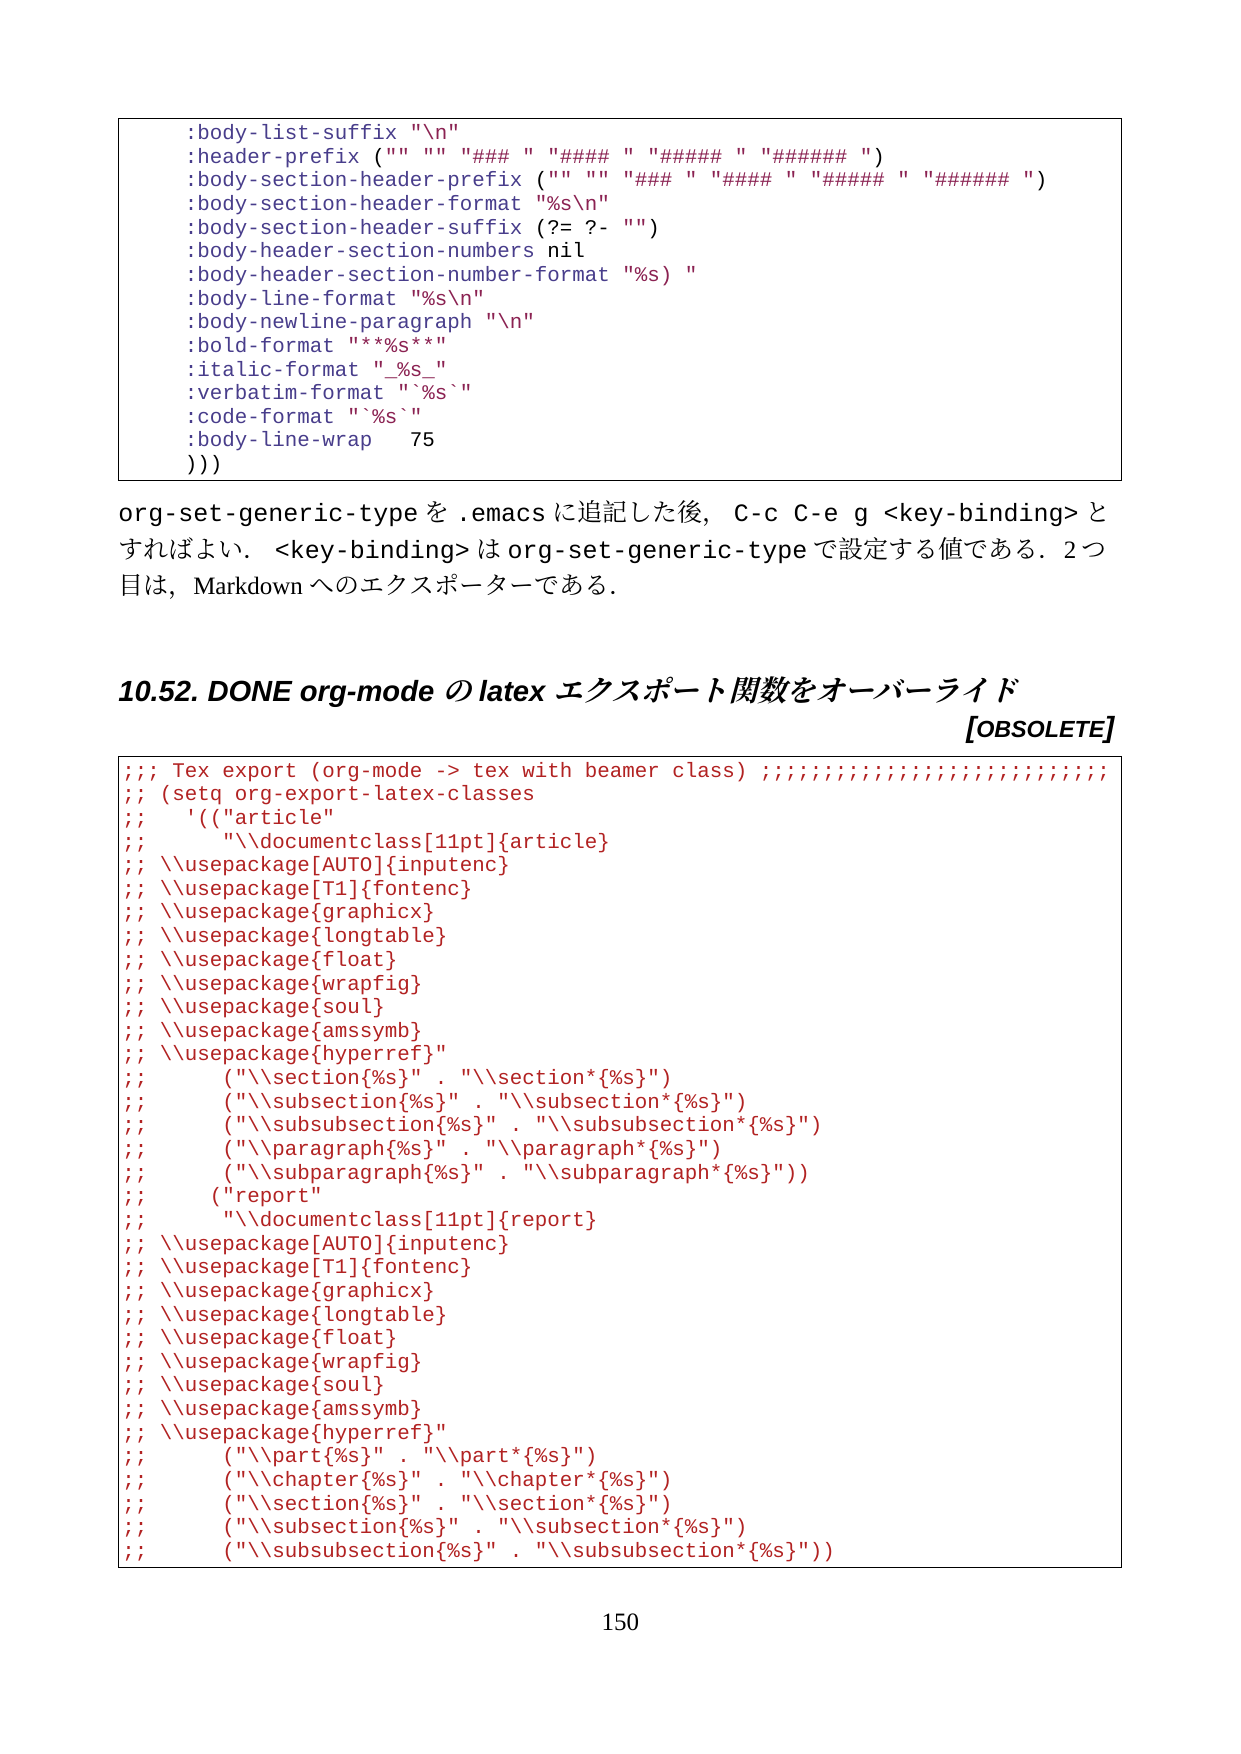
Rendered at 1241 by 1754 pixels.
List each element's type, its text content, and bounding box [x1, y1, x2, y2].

text :italic-format "_%s_" [119, 354, 1121, 378]
text ;; \\usepackage{soul} [119, 992, 1121, 1016]
text ;; "\\documentclass[11pt]{article} [119, 827, 1121, 850]
text ;; "\\documentclass[11pt]{report} [119, 1205, 1121, 1229]
text ;; \\usepackage{amssymb} [119, 1016, 1121, 1039]
text ;; \\usepackage{graphicx} [119, 898, 1121, 921]
text :body-newline-paragraph "\n" [119, 307, 1121, 331]
text ;; \\usepackage{amssymb} [119, 1394, 1121, 1418]
text ;; \\usepackage{float} [119, 1323, 1121, 1347]
text ;; \\usepackage{soul} [119, 1371, 1121, 1394]
text ;; (setq org-export-latex-classes [119, 779, 1121, 803]
text ;; ("\\paragraph{%s}" . "\\paragraph*{%s}") [119, 1134, 1121, 1158]
text ;; \\usepackage[AUTO]{inputenc} [119, 850, 1121, 874]
text ;; \\usepackage{longtable} [119, 1299, 1121, 1323]
text ;;; Tex export (org-mode -> tex with beamer class) ;;;;;;;;;;;;;;;;;;;;;;;;;;;; [119, 757, 1121, 779]
text ;; \\usepackage{wrapfig} [119, 1347, 1121, 1371]
text ;; \\usepackage{wrapfig} [119, 968, 1121, 992]
text ;; '(("article" [119, 803, 1121, 827]
text ;; \\usepackage[T1]{fontenc} [119, 1252, 1121, 1276]
text ;; \\usepackage{hyperref}" [119, 1039, 1121, 1063]
text ;; ("\\subsubsection{%s}" . "\\subsubsection*{%s}") [119, 1110, 1121, 1134]
subtitle DONE org-mode の latex エクスポート関数をオーバーライド [obsolete] [118, 668, 1122, 743]
text :body-line-format "%s\n" [119, 284, 1121, 307]
text org-set-generic-type を .emacs に追記した後， C-c C-e g <key-binding> とすればよい． <key-binding> は org-set-generic-type で設定する値である．2つ目は，Markdown へのエクスポーターである． [118, 493, 1122, 630]
text ;; ("\\subsection{%s}" . "\\subsection*{%s}") [119, 1087, 1121, 1110]
text ;; ("\\part{%s}" . "\\part*{%s}") [119, 1441, 1121, 1465]
text ;; ("report" [119, 1181, 1121, 1205]
text ;; \\usepackage[T1]{fontenc} [119, 874, 1121, 898]
text :header-prefix ("" "" "### " "#### " "##### " "###### ") [119, 142, 1121, 165]
text ;; ("\\subsection{%s}" . "\\subsection*{%s}") [119, 1512, 1121, 1536]
text :code-format "`%s`" [119, 402, 1121, 426]
text ;; \\usepackage[AUTO]{inputenc} [119, 1229, 1121, 1252]
text ;; \\usepackage{float} [119, 945, 1121, 968]
text ;; \\usepackage{graphicx} [119, 1276, 1121, 1299]
text :body-section-header-format "%s\n" [119, 189, 1121, 213]
text ;; ("\\subparagraph{%s}" . "\\subparagraph*{%s}")) [119, 1158, 1121, 1181]
text :body-header-section-number-format "%s) " [119, 260, 1121, 284]
text :bold-format "**%s**" [119, 331, 1121, 354]
text ;; ("\\section{%s}" . "\\section*{%s}") [119, 1063, 1121, 1087]
text ;; \\usepackage{hyperref}" [119, 1418, 1121, 1441]
text :body-header-section-numbers nil [119, 236, 1121, 260]
text ;; ("\\chapter{%s}" . "\\chapter*{%s}") [119, 1465, 1121, 1489]
text ;; ("\\subsubsection{%s}" . "\\subsubsection*{%s}")) [119, 1536, 1121, 1567]
text :body-section-header-suffix (?= ?- "") [119, 213, 1121, 236]
text ;; ("\\section{%s}" . "\\section*{%s}") [119, 1489, 1121, 1512]
text ;; \\usepackage{longtable} [119, 921, 1121, 945]
text :body-section-header-prefix ("" "" "### " "#### " "##### " "###### ") [119, 165, 1121, 189]
text ))) [119, 449, 1121, 480]
text :body-list-suffix "\n" [119, 119, 1121, 142]
text :body-line-wrap 75 [119, 426, 1121, 449]
text :verbatim-format "`%s`" [119, 378, 1121, 402]
